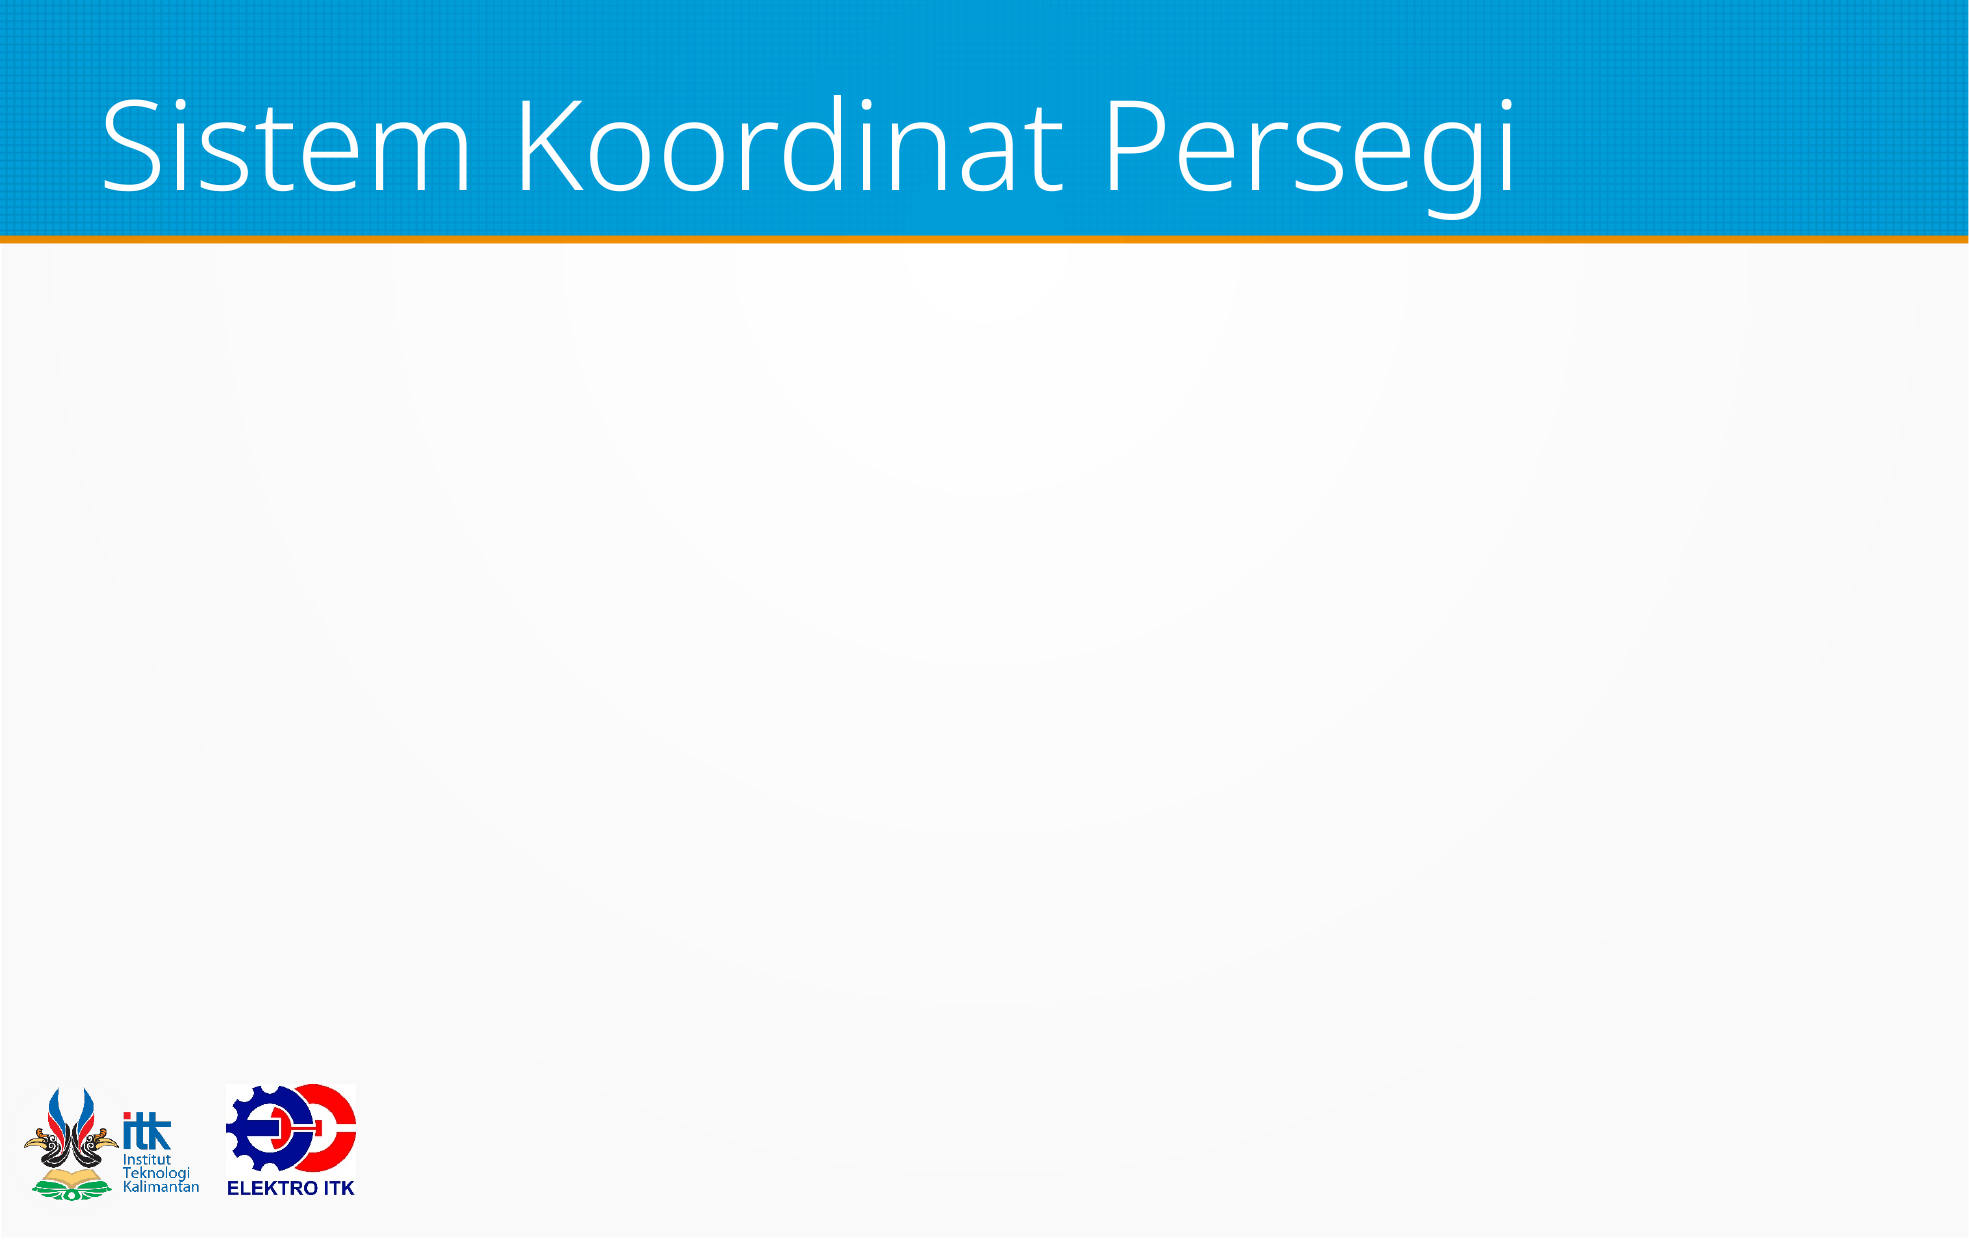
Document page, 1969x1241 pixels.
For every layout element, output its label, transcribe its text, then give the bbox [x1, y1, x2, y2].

picture [0, 236, 1969, 1241]
title Sistem Koordinat Persegi [98, 19, 1870, 227]
